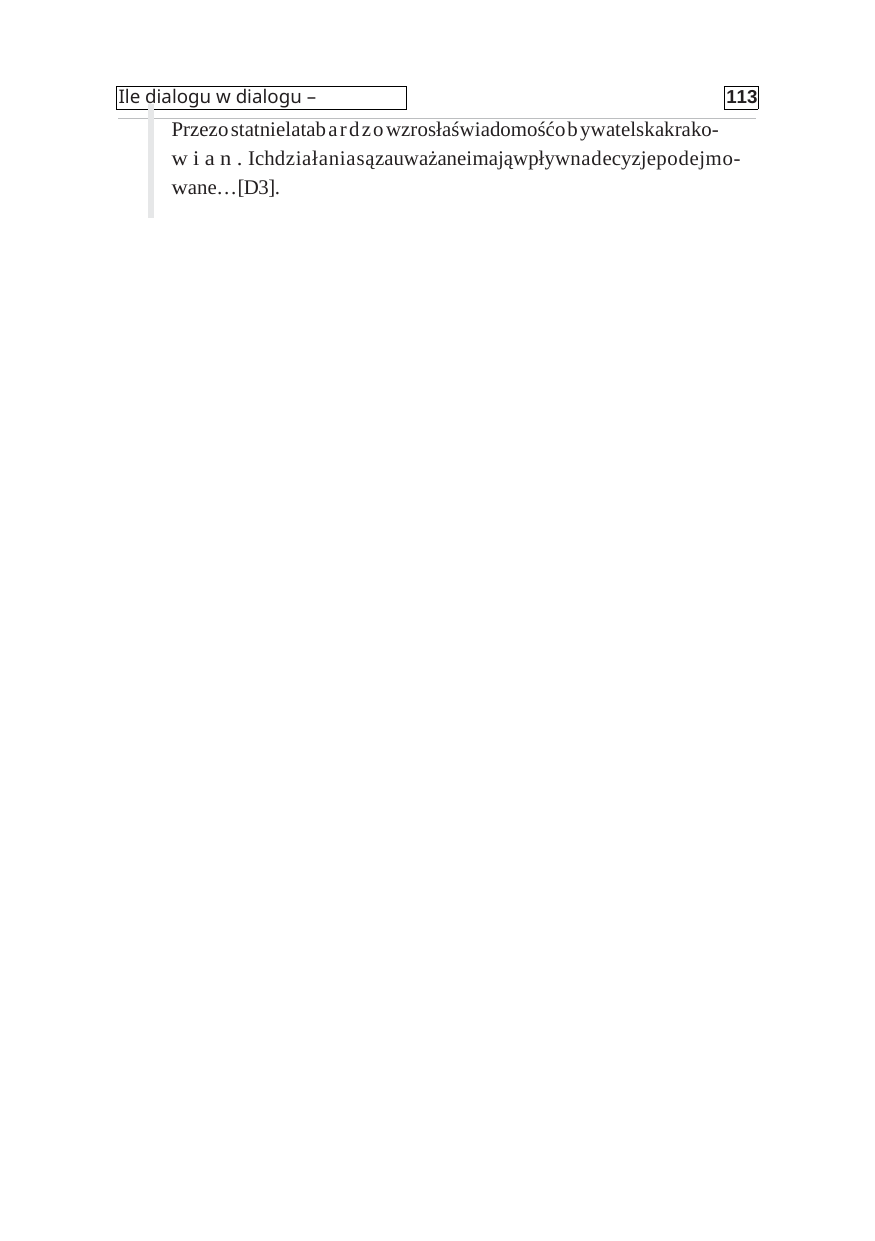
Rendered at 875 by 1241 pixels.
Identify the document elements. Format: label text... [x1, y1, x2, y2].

text Przezostatnielatabardzowzrosłaświadomośćobywatelskakrako-wian.Ichdziałaniasązauważaneimająwpływnadecyzjepodejmo-wane…[D3]. [171, 117, 761, 199]
